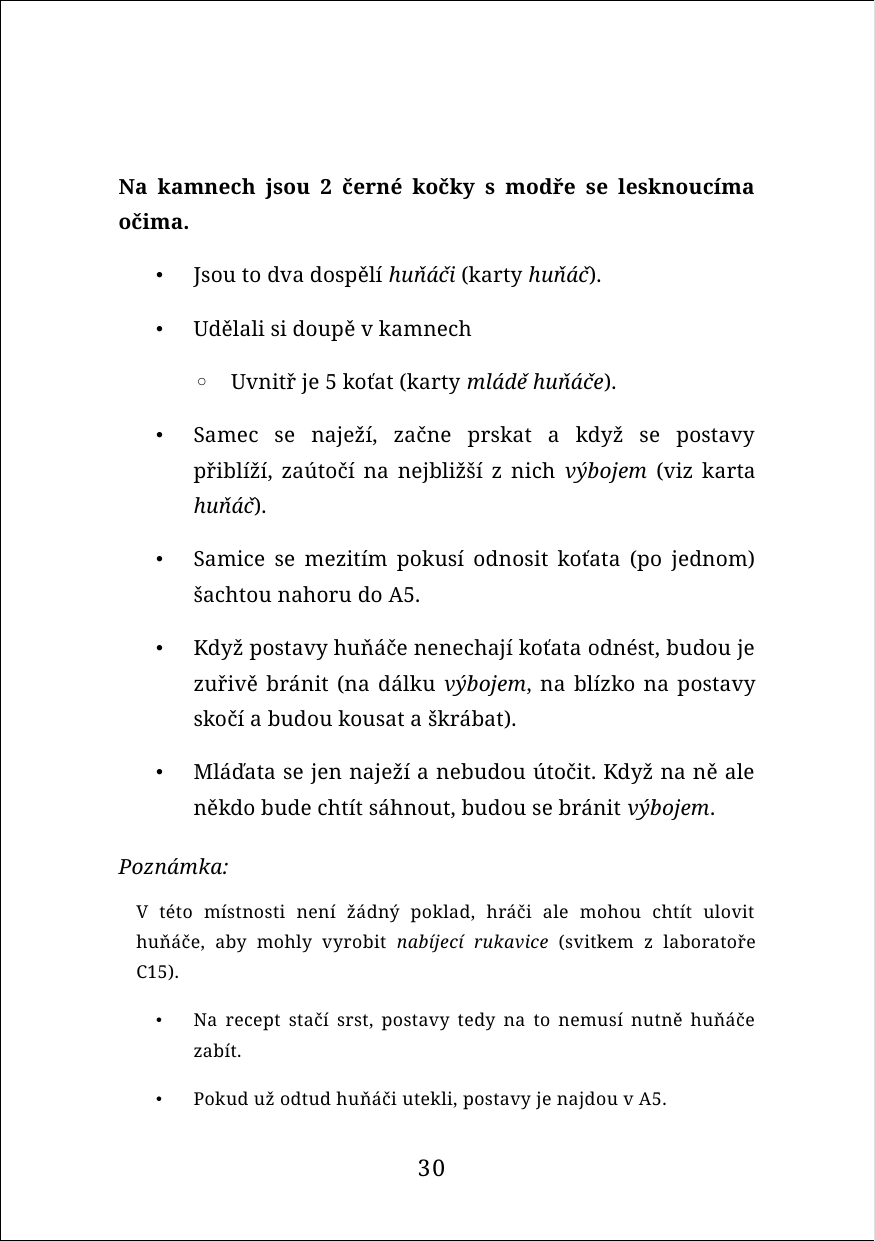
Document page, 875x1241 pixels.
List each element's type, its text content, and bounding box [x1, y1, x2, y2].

list Jsou to dva dospělí huňáči (karty huňáč). [156, 261, 756, 289]
list Samec se naježí, začne prskat a když se postavy přiblíží, zaútočí na nejbližší z nich výbojem (viz karta huňáč). [156, 420, 756, 520]
list Na recept stačí srst, postavy tedy na to nemusí nutně huňáče zabít. [156, 1008, 756, 1062]
list Udělali si doupě v kamnech [156, 314, 756, 342]
text V této místnosti není žádný poklad, hráči ale mohou chtít ulovit huňáče, aby mohly vyrobit nabíjecí rukavice (svitkem z laboratoře C15). [136, 899, 756, 984]
list Když postavy huňáče nenechají koťata odnést, budou je zuřivě bránit (na dálku výbojem, na blízko na postavy skočí a budou kousat a škrábat). [156, 633, 756, 733]
text Na kamnech jsou 2 černé kočky s modře se lesknoucíma očima. [118, 172, 756, 236]
list Pokud už odtud huňáči utekli, postavy je najdou v A5. [156, 1086, 756, 1110]
list Mláďata se jen naježí a nebudou útočit. Když na ně ale někdo bude chtít sáhnout, budou se bránit výbojem. [156, 757, 756, 821]
list Uvnitř je 5 koťat (karty mládě huňáče). [193, 367, 756, 395]
text Poznámka: [118, 852, 756, 881]
list Samice se mezitím pokusí odnosit koťata (po jednom) šachtou nahoru do A5. [156, 544, 756, 608]
